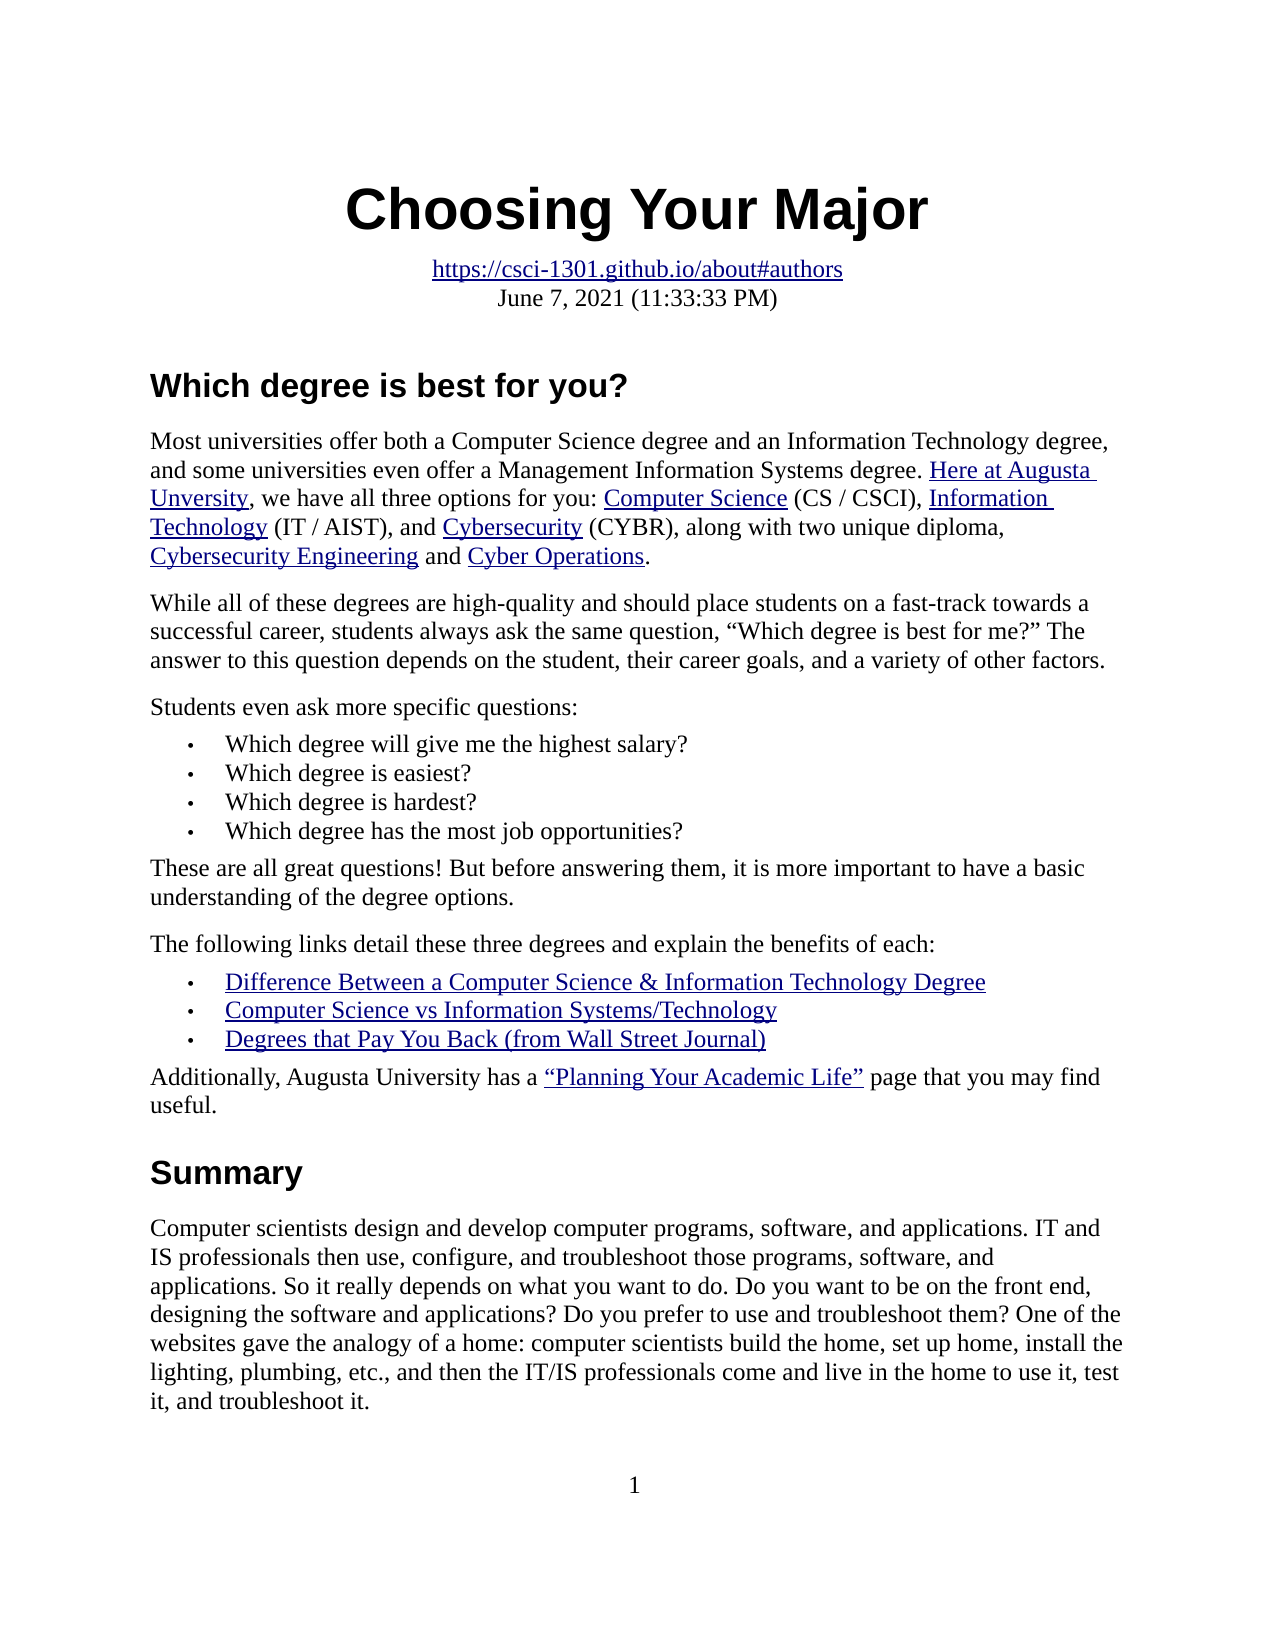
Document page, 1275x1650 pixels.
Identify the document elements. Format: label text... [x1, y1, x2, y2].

text These are all great questions! But before answering them, it is more important to have a basic understanding of the degree options. [150, 853, 1125, 911]
list Computer Science vs Information Systems/Technology [187, 995, 1125, 1024]
text June 7, 2021 (11:33:33 PM) [150, 283, 1125, 312]
list Difference Between a Computer Science & Information Technology Degree [187, 967, 1125, 995]
text Students even ask more specific questions: [150, 692, 1125, 721]
text Most universities offer both a Computer Science degree and an Information Technology degree, and some universities even offer a Management Information Systems degree. Here at Augusta Unversity, we have all three options for you: Computer Science (CS / CSCI), Information Technology (IT / AIST), and Cybersecurity (CYBR), along with two unique diploma, Cybersecurity Engineering and Cyber Operations. [150, 426, 1125, 570]
text https://csci-1301.github.io/about#authors [150, 254, 1125, 283]
text Additionally, Augusta University has a “Planning Your Academic Life” page that you may find useful. [150, 1062, 1125, 1119]
list Which degree is hardest? [187, 787, 1125, 816]
subtitle Summary [150, 1153, 1125, 1192]
list Degrees that Pay You Back (from Wall Street Journal) [187, 1024, 1125, 1053]
list Which degree has the most job opportunities? [187, 816, 1125, 844]
text Computer scientists design and develop computer programs, software, and applications. IT and IS professionals then use, configure, and troubleshoot those programs, software, and applications. So it really depends on what you want to do. Do you want to be on the front end, designing the software and applications? Do you prefer to use and troubleshoot them? One of the websites gave the analogy of a home: computer scientists build the home, set up home, install the lighting, plumbing, etc., and then the IT/IS professionals come and live in the home to use it, test it, and troubleshoot it. [150, 1213, 1125, 1414]
title Choosing Your Major [150, 175, 1125, 242]
text While all of these degrees are high-quality and should place students on a fast-track towards a successful career, students always ask the same question, “Which degree is best for me?” The answer to this question depends on the student, their career goals, and a variety of other factors. [150, 588, 1125, 674]
list Which degree is easiest? [187, 758, 1125, 787]
list Which degree will give me the highest salary? [187, 729, 1125, 758]
subtitle Which degree is best for you? [150, 366, 1125, 404]
text The following links detail these three degrees and explain the benefits of each: [150, 929, 1125, 958]
